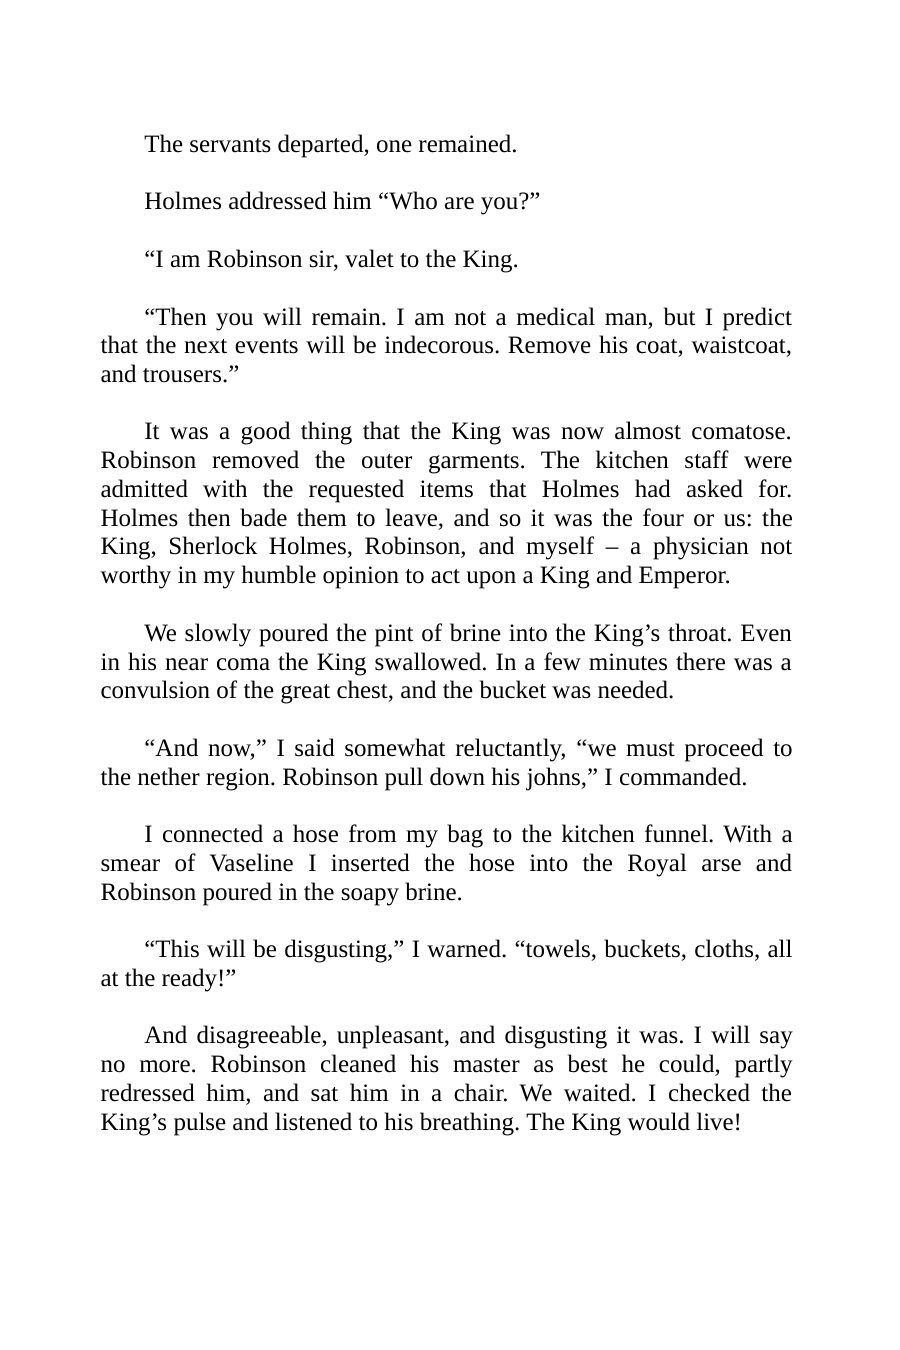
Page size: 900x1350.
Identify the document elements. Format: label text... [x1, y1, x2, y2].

text “And now,” I said somewhat reluctantly, “we must proceed to the nether region. Robinson pull down his johns,” I commanded. [100, 733, 793, 790]
text And disagreeable, unpleasant, and disgusting it was. I will say no more. Robinson cleaned his master as best he could, partly redressed him, and sat him in a chair. We waited. I checked the King’s pulse and listened to his breathing. The King would live! [100, 1020, 793, 1135]
text I connected a hose from my bag to the kitchen funnel. With a smear of Vaseline I inserted the hose into the Royal arse and Robinson poured in the soapy brine. [100, 819, 793, 905]
text The servants departed, one remained. [100, 129, 793, 158]
text “I am Robinson sir, valet to the King. [100, 244, 793, 273]
text It was a good thing that the King was now almost comatose. Robinson removed the outer garments. The kitchen staff were admitted with the requested items that Holmes had asked for. Holmes then bade them to leave, and so it was the four or us: the King, Sherlock Holmes, Robinson, and myself – a physician not worthy in my humble opinion to act upon a King and Emperor. [100, 417, 793, 589]
text “Then you will remain. I am not a medical man, but I predict that the next events will be indecorous. Remove his coat, waistcoat, and trousers.” [100, 302, 793, 388]
text We slowly poured the pint of brine into the King’s throat. Even in his near coma the King swallowed. In a few minutes there was a convulsion of the great chest, and the bucket was needed. [100, 618, 793, 704]
text “This will be disgusting,” I warned. “towels, buckets, cloths, all at the ready!” [100, 934, 793, 992]
text Holmes addressed him “Who are you?” [100, 187, 793, 215]
